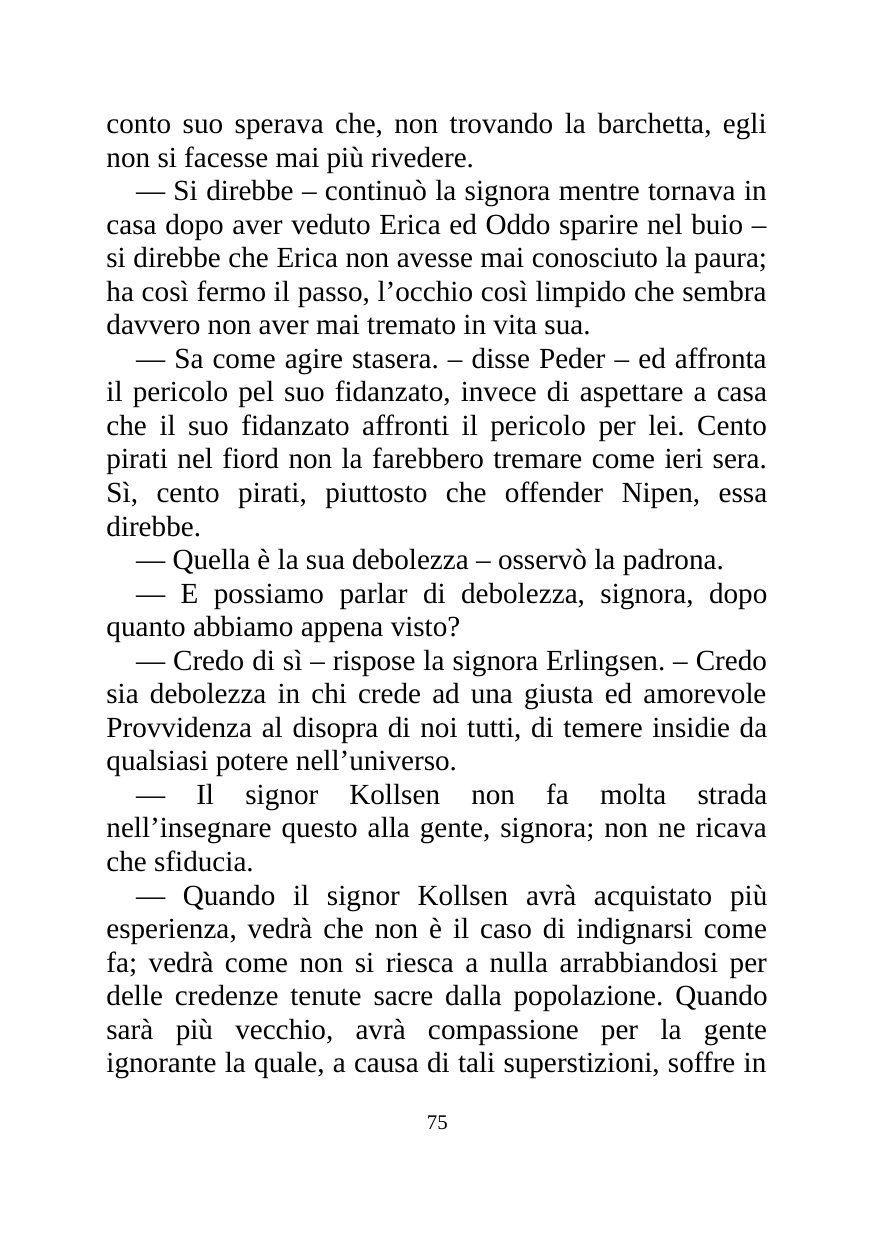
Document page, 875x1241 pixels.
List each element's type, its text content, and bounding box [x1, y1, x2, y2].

text — Quella è la sua debolezza – osservò la padrona. [106, 542, 768, 576]
text conto suo sperava che, non trovando la barchetta, egli non si facesse mai più rivedere. [106, 106, 768, 173]
text — Sa come agire stasera. – disse Peder – ed affronta il pericolo pel suo fidanzato, invece di aspettare a casa che il suo fidanzato affronti il pericolo per lei. Cento pirati nel fiord non la farebbero tremare come ieri sera. Sì, cento pirati, piuttosto che offender Nipen, essa direbbe. [106, 341, 768, 542]
text — Si direbbe – continuò la signora mentre tornava in casa dopo aver veduto Erica ed Oddo sparire nel buio – si direbbe che Erica non avesse mai conosciuto la paura; ha così fermo il passo, l’occhio così limpido che sembra davvero non aver mai tremato in vita sua. [106, 173, 768, 341]
text — E possiamo parlar di debolezza, signora, dopo quanto abbiamo appena visto? [106, 576, 768, 643]
text — Quando il signor Kollsen avrà acquistato più esperienza, vedrà che non è il caso di indignarsi come fa; vedrà come non si riesca a nulla arrabbiandosi per delle credenze tenute sacre dalla popolazione. Quando sarà più vecchio, avrà compassione per la gente ignorante la quale, a causa di tali superstizioni, soffre in [106, 878, 768, 1079]
text — Credo di sì – rispose la signora Erlingsen. – Credo sia debolezza in chi crede ad una giusta ed amorevole Provvidenza al disopra di noi tutti, di temere insidie da qualsiasi potere nell’universo. [106, 643, 768, 777]
text — Il signor Kollsen non fa molta strada nell’insegnare questo alla gente, signora; non ne ricava che sfiducia. [106, 777, 768, 878]
